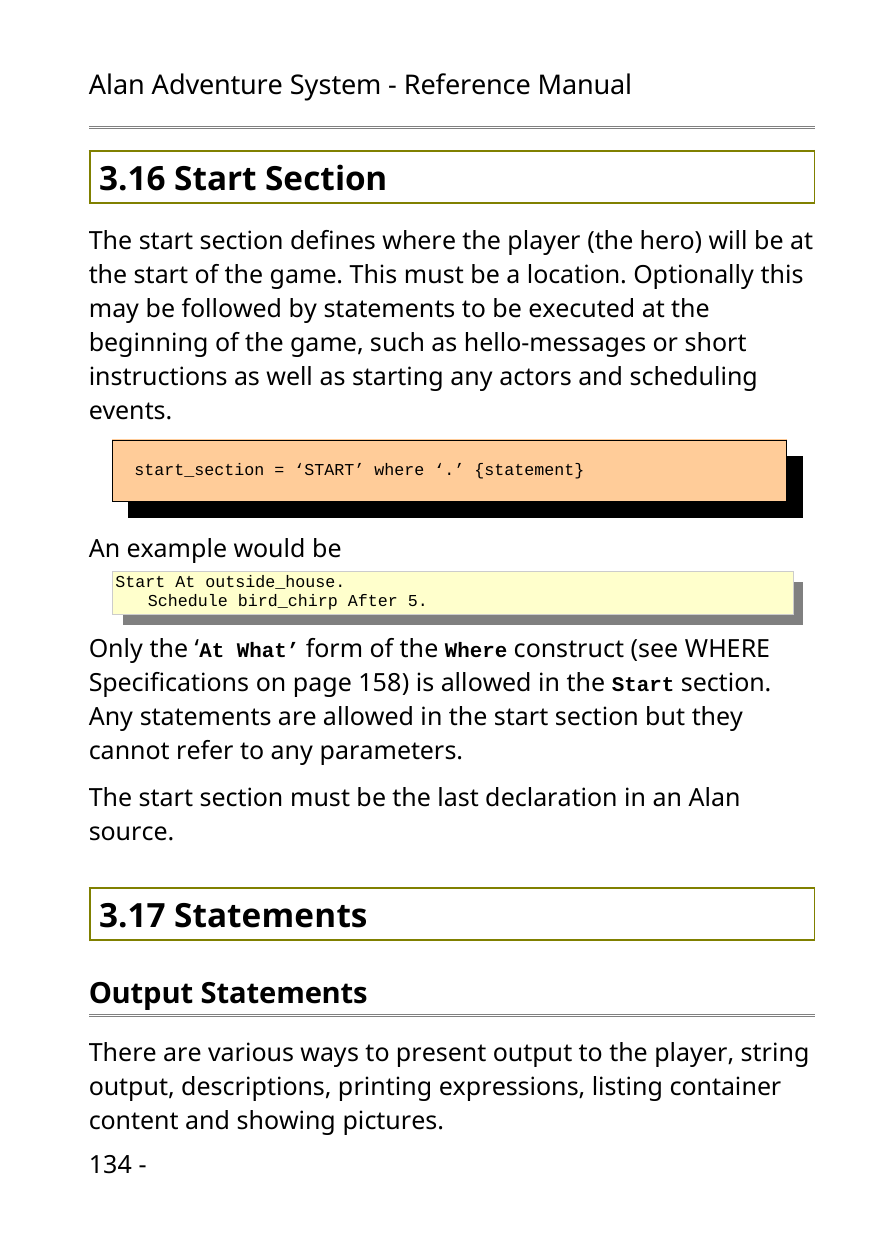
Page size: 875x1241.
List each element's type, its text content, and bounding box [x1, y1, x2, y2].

text There are various ways to present output to the player, string output, descriptions, printing expressions, listing container content and showing pictures. [88, 1035, 815, 1137]
text The start section must be the last declaration in an Alan source. [88, 780, 815, 848]
subtitle Statements [91, 889, 814, 939]
text start_section = ‘START’ where ‘.’ {statement} [113, 441, 786, 501]
text Start At outside_house. Schedule bird_chirp After 5. [113, 572, 793, 614]
text Only the ‘At What’ form of the Where construct (see WHERE Specifications on page 119) is allowed in the Start section. Any statements are allowed in the start section but they cannot refer to any parameters. [88, 631, 815, 767]
subtitle Output Statements [88, 973, 815, 1016]
subtitle Start Section [91, 152, 814, 202]
text An example would be [88, 531, 815, 565]
text The start section defines where the player (the hero) will be at the start of the game. This must be a location. Optionally this may be followed by statements to be executed at the beginning of the game, such as hello-messages or short instructions as well as starting any actors and scheduling events. [88, 223, 815, 427]
